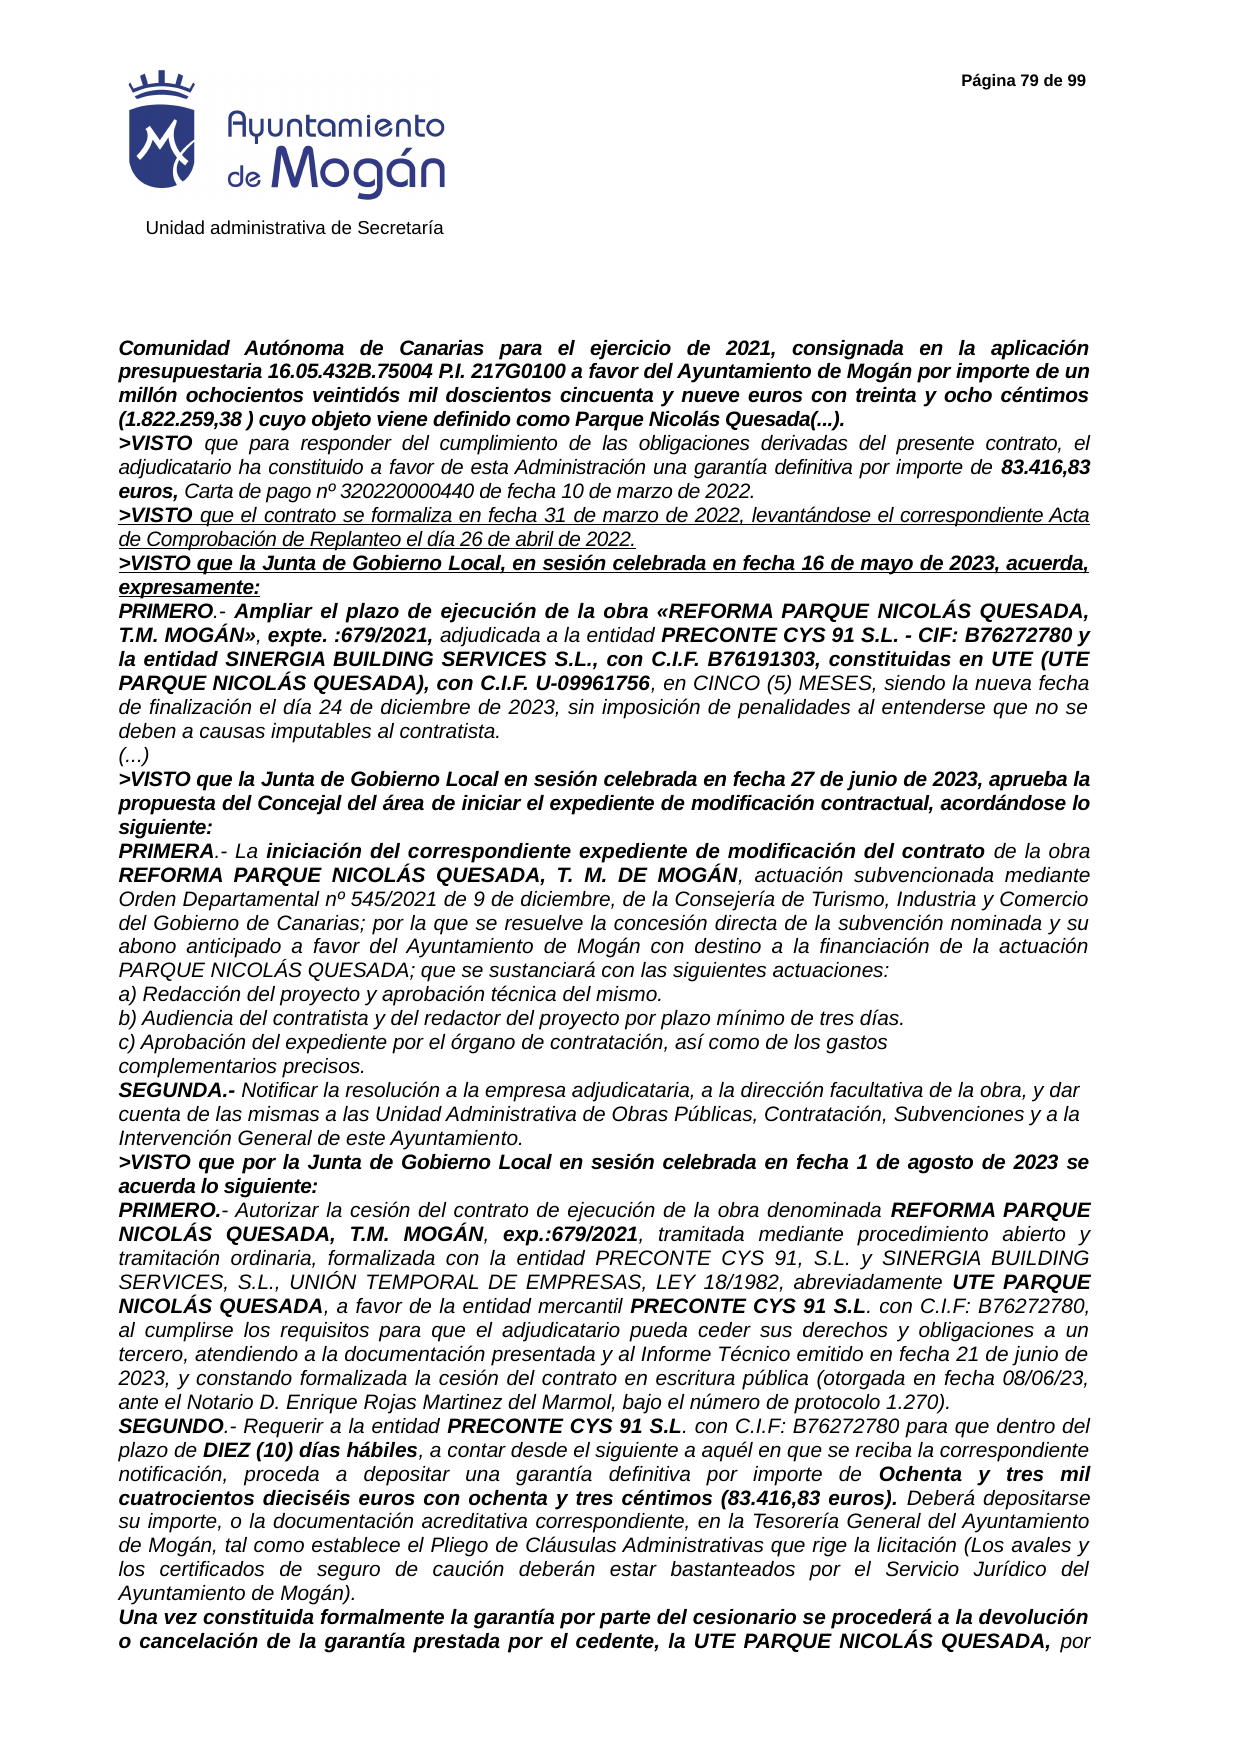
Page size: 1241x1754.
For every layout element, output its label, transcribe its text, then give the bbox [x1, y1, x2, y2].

text complementarios precisos. [118, 1054, 1092, 1078]
picture [128, 70, 445, 206]
text PRIMERO.- Autorizar la cesión del contrato de ejecución de la obra denominada REFORMA PARQUE NICOLÁS QUESADA, T.M. MOGÁN, exp.:679/2021, tramitada mediante procedimiento abierto y tramitación ordinaria, formalizada con la entidad PRECONTE CYS 91, S.L. y SINERGIA BUILDING SERVICES, S.L., UNIÓN TEMPORAL DE EMPRESAS, LEY 18/1982, abreviadamente UTE PARQUE NICOLÁS QUESADA, a favor de la entidad mercantil PRECONTE CYS 91 S.L. con C.I.F: B76272780, al cumplirse los requisitos para que el adjudicatario pueda ceder sus derechos y obligaciones a un tercero, atendiendo a la documentación presentada y al Informe Técnico emitido en fecha 21 de junio de 2023, y constando formalizada la cesión del contrato en escritura pública (otorgada en fecha 08/06/23, ante el Notario D. Enrique Rojas Martinez del Marmol, bajo el número de protocolo 1.270). [118, 1198, 1092, 1413]
text >VISTO que la Junta de Gobierno Local, en sesión celebrada en fecha 16 de mayo de 2023, acuerda, expresamente: [118, 551, 1092, 599]
text >VISTO que el contrato se formaliza en fecha 31 de marzo de 2022, levantándose el correspondiente Acta de Comprobación de Replanteo el día 26 de abril de 2022. [118, 503, 1092, 551]
text >VISTO que para responder del cumplimiento de las obligaciones derivadas del presente contrato, el adjudicatario ha constituido a favor de esta Administración una garantía definitiva por importe de 83.416,83 euros, Carta de pago nº 320220000440 de fecha 10 de marzo de 2022. [118, 431, 1092, 503]
text Comunidad Autónoma de Canarias para el ejercicio de 2021, consignada en la aplicación presupuestaria 16.05.432B.75004 P.I. 217G0100 a favor del Ayuntamiento de Mogán por importe de un millón ochocientos veintidós mil doscientos cincuenta y nueve euros con treinta y ocho céntimos (1.822.259,38 ) cuyo objeto viene definido como Parque Nicolás Quesada(...). [118, 335, 1092, 431]
text >VISTO que la Junta de Gobierno Local en sesión celebrada en fecha 27 de junio de 2023, aprueba la propuesta del Concejal del área de iniciar el expediente de modificación contractual, acordándose lo siguiente: [118, 767, 1092, 838]
text PRIMERA.- La iniciación del correspondiente expediente de modificación del contrato de la obra REFORMA PARQUE NICOLÁS QUESADA, T. M. DE MOGÁN, actuación subvencionada mediante Orden Departamental nº 545/2021 de 9 de diciembre, de la Consejería de Turismo, Industria y Comercio del Gobierno de Canarias; por la que se resuelve la concesión directa de la subvención nominada y su abono anticipado a favor del Ayuntamiento de Mogán con destino a la financiación de la actuación PARQUE NICOLÁS QUESADA; que se sustanciará con las siguientes actuaciones: [118, 838, 1092, 982]
text SEGUNDO.- Requerir a la entidad PRECONTE CYS 91 S.L. con C.I.F: B76272780 para que dentro del plazo de DIEZ (10) días hábiles, a contar desde el siguiente a aquél en que se reciba la correspondiente notificación, proceda a depositar una garantía definitiva por importe de Ochenta y tres mil cuatrocientos dieciséis euros con ochenta y tres céntimos (83.416,83 euros). Deberá depositarse su importe, o la documentación acreditativa correspondiente, en la Tesorería General del Ayuntamiento de Mogán, tal como establece el Pliego de Cláusulas Administrativas que rige la licitación (Los avales y los certificados de seguro de caución deberán estar bastanteados por el Servicio Jurídico del Ayuntamiento de Mogán). [118, 1413, 1092, 1605]
text SEGUNDA.- Notificar la resolución a la empresa adjudicataria, a la dirección facultativa de la obra, y dar cuenta de las mismas a las Unidad Administrativa de Obras Públicas, Contratación, Subvenciones y a la Intervención General de este Ayuntamiento. [118, 1078, 1092, 1150]
text PRIMERO.- Ampliar el plazo de ejecución de la obra «REFORMA PARQUE NICOLÁS QUESADA, T.M. MOGÁN», expte. :679/2021, adjudicada a la entidad PRECONTE CYS 91 S.L. - CIF: B76272780 y la entidad SINERGIA BUILDING SERVICES S.L., con C.I.F. B76191303, constituidas en UTE (UTE PARQUE NICOLÁS QUESADA), con C.I.F. U-09961756, en CINCO (5) MESES, siendo la nueva fecha de finalización el día 24 de diciembre de 2023, sin imposición de penalidades al entenderse que no se deben a causas imputables al contratista. [118, 599, 1092, 743]
text a) Redacción del proyecto y aprobación técnica del mismo. [118, 982, 1092, 1006]
text b) Audiencia del contratista y del redactor del proyecto por plazo mínimo de tres días. [118, 1006, 1092, 1030]
text Una vez constituida formalmente la garantía por parte del cesionario se procederá a la devolución o cancelación de la garantía prestada por el cedente, la UTE PARQUE NICOLÁS QUESADA, por [118, 1605, 1092, 1653]
text c) Aprobación del expediente por el órgano de contratación, así como de los gastos [118, 1030, 1092, 1054]
text >VISTO que por la Junta de Gobierno Local en sesión celebrada en fecha 1 de agosto de 2023 se acuerda lo siguiente: [118, 1150, 1092, 1198]
text (...) [118, 743, 1092, 767]
